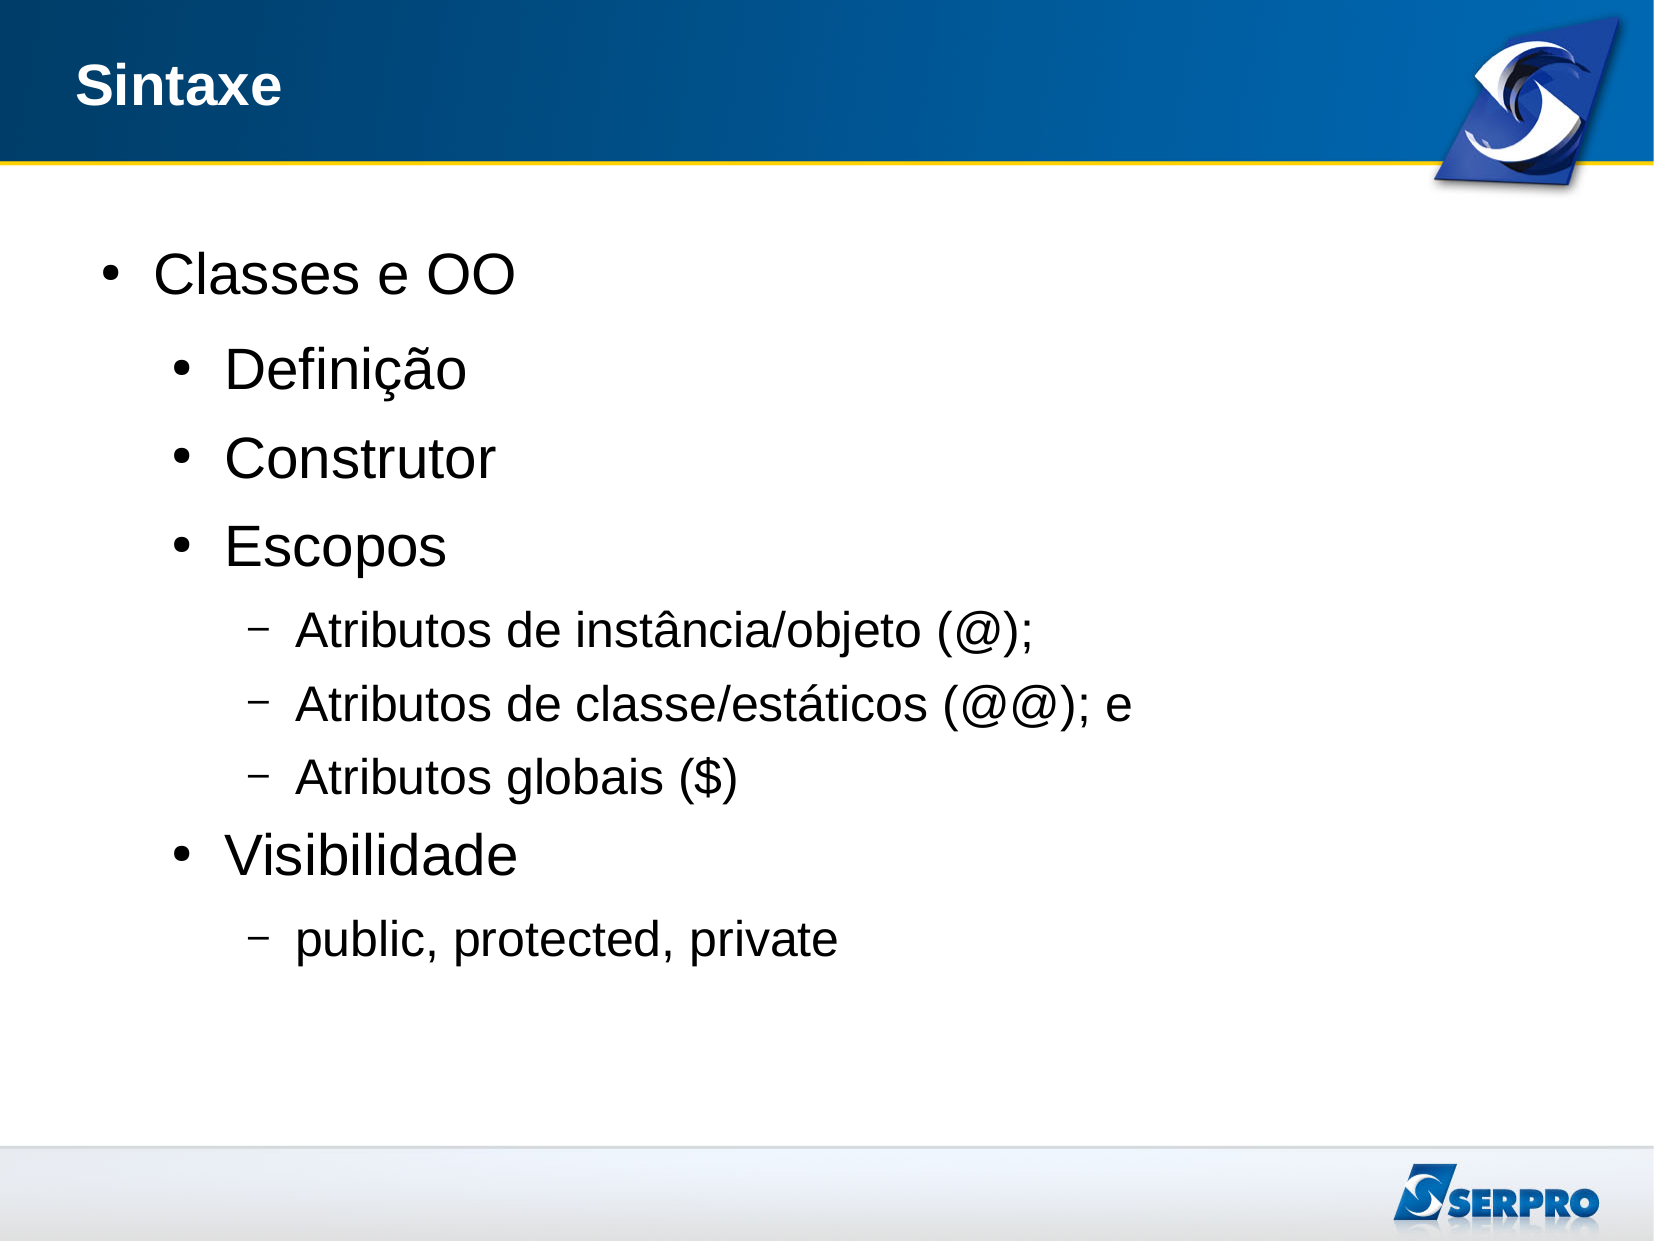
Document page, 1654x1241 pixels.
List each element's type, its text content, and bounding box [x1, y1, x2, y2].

title Sintaxe [75, 41, 1434, 130]
picture [0, 0, 1654, 1241]
list Classes e OO Definição Construtor Escopos Atributos de instância/objeto (@); Atributos de classe/estáticos (@@); e Atributos globais ($) Visibilidade public, protected, private [82, 242, 1571, 968]
